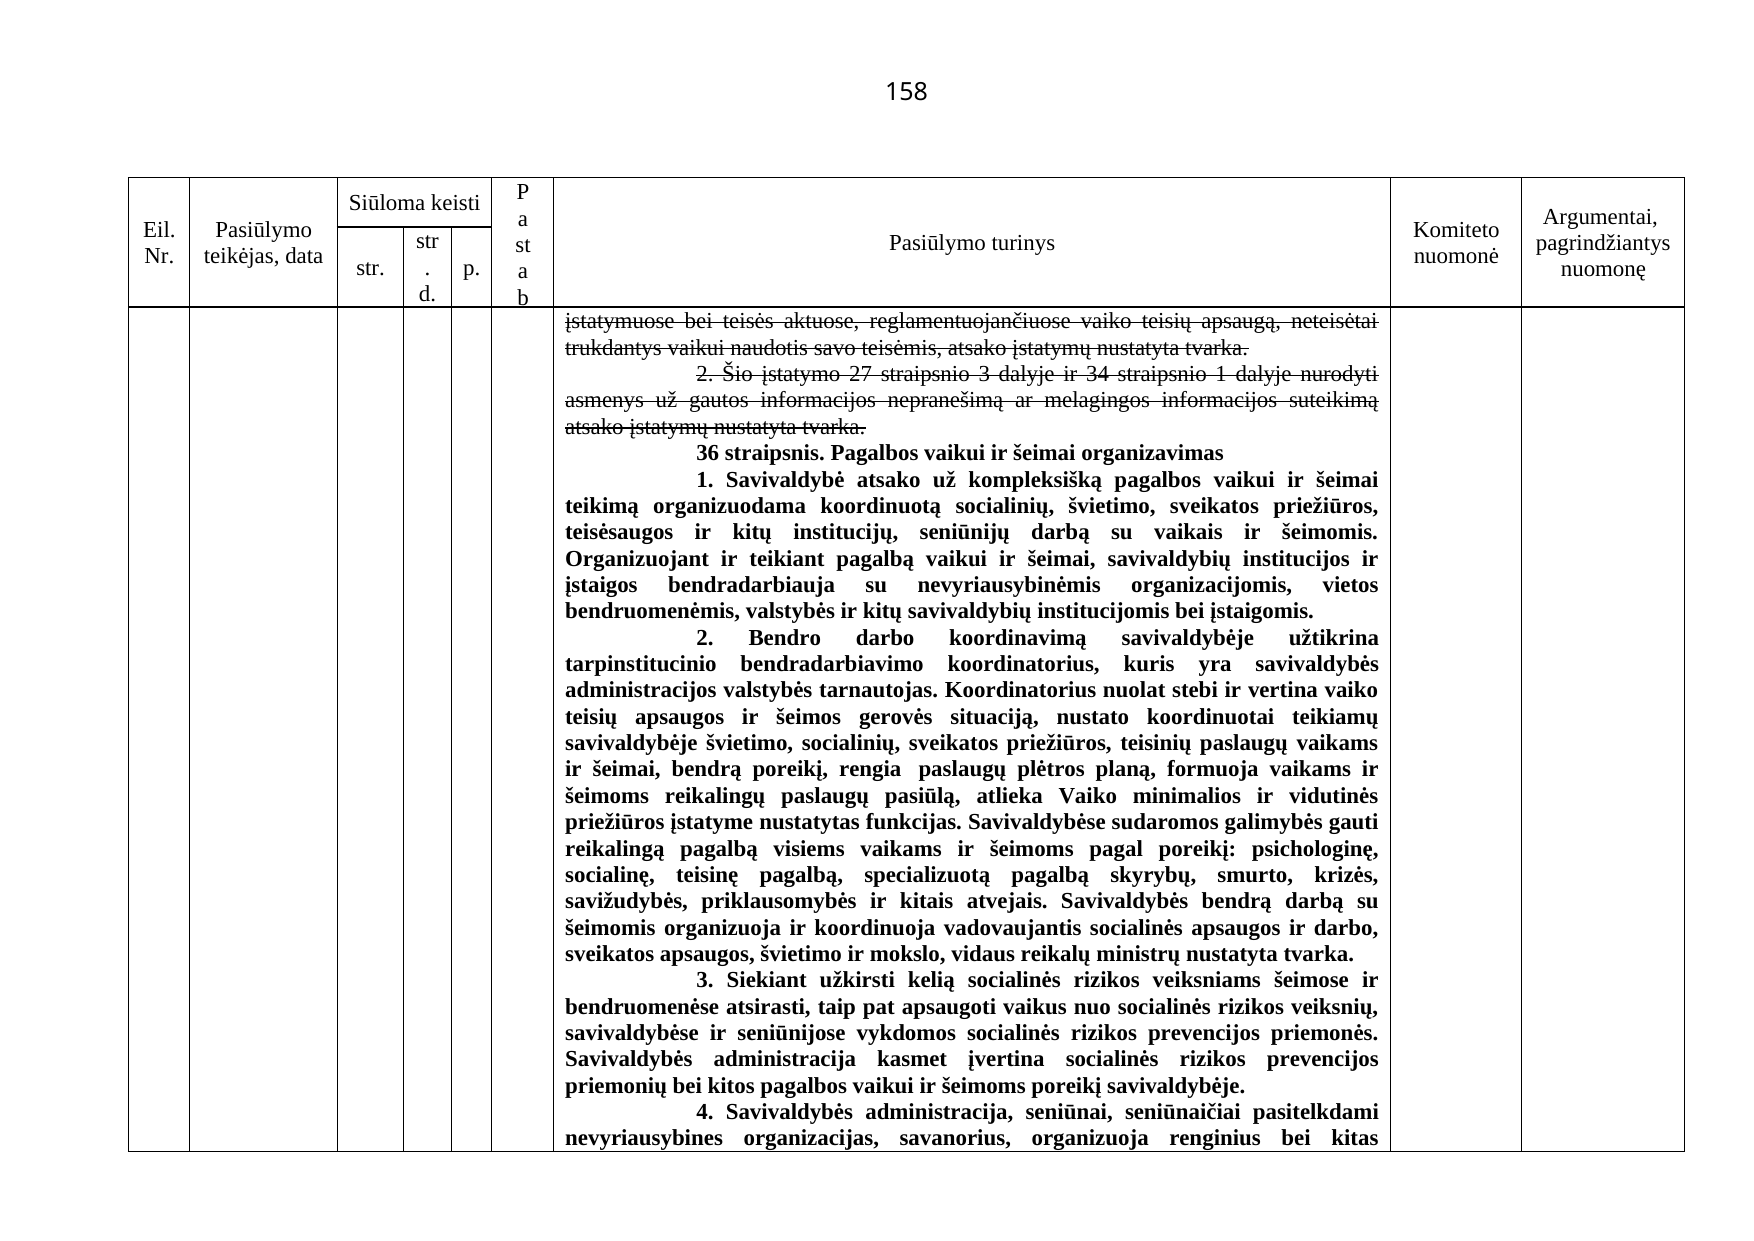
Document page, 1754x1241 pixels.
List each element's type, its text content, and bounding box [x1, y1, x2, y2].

table_cell p. [452, 228, 491, 306]
table_cell [492, 308, 553, 1151]
table_header Siūloma keisti [338, 178, 491, 226]
table_cell [338, 308, 403, 1151]
table_cell str. d. [404, 228, 451, 306]
table_cell įstatymuose bei teisės aktuose, reglamentuojančiuose vaiko teisių apsaugą, neteisėtai trukdantys vaikui naudotis savo teisėmis, atsako įstatymų nustatyta tvarka. 2. Šio įstatymo 27 straipsnio 3 dalyje ir 34 straipsnio 1 dalyje nurodyti asmenys už gautos informacijos nepranešimą ar melagingos informacijos suteikimą atsako įstatymų nustatyta tvarka. 36 straipsnis. Pagalbos vaikui ir šeimai organizavimas 1. Savivaldybė atsako už kompleksišką pagalbos vaikui ir šeimai teikimą organizuodama koordinuotą socialinių, švietimo, sveikatos priežiūros, teisėsaugos ir kitų institucijų, seniūnijų darbą su vaikais ir šeimomis. Organizuojant ir teikiant pagalbą vaikui ir šeimai, savivaldybių institucijos ir įstaigos bendradarbiauja su nevyriausybinėmis organizacijomis, vietos bendruomenėmis, valstybės ir kitų savivaldybių institucijomis bei įstaigomis. 2. Bendro darbo koordinavimą savivaldybėje užtikrina tarpinstitucinio bendradarbiavimo koordinatorius, kuris yra savivaldybės administracijos valstybės tarnautojas. Koordinatorius nuolat stebi ir vertina vaiko teisių apsaugos ir šeimos gerovės situaciją, nustato koordinuotai teikiamų savivaldybėje švietimo, socialinių, sveikatos priežiūros, teisinių paslaugų vaikams ir šeimai, bendrą poreikį, rengia paslaugų plėtros planą, formuoja vaikams ir šeimoms reikalingų paslaugų pasiūlą, atlieka Vaiko minimalios ir vidutinės priežiūros įstatyme nustatytas funkcijas. Savivaldybėse sudaromos galimybės gauti reikalingą pagalbą visiems vaikams ir šeimoms pagal poreikį: psichologinę, socialinę, teisinę pagalbą, specializuotą pagalbą skyrybų, smurto, krizės, savižudybės, priklausomybės ir kitais atvejais. Savivaldybės bendrą darbą su šeimomis organizuoja ir koordinuoja vadovaujantis socialinės apsaugos ir darbo, sveikatos apsaugos, švietimo ir mokslo, vidaus reikalų ministrų nustatyta tvarka. 3. Siekiant užkirsti kelią socialinės rizikos veiksniams šeimose ir bendruomenėse atsirasti, taip pat apsaugoti vaikus nuo socialinės rizikos veiksnių, savivaldybėse ir seniūnijose vykdomos socialinės rizikos prevencijos priemonės. Savivaldybės administracija kasmet įvertina socialinės rizikos prevencijos priemonių bei kitos pagalbos vaikui ir šeimoms poreikį savivaldybėje. 4. Savivaldybės administracija, seniūnai, seniūnaičiai pasitelkdami nevyriausybines organizacijas, savanorius, organizuoja renginius bei kitas [554, 308, 1390, 1151]
table_header Eil. Nr. [129, 178, 189, 306]
table_header Pastabos [492, 178, 553, 306]
table_cell str. [338, 228, 403, 306]
table_header Komiteto nuomonė [1391, 178, 1521, 306]
table_cell [1391, 308, 1521, 1151]
table_cell [452, 308, 491, 1151]
table_header Argumentai, pagrindžiantys nuomonę [1522, 178, 1684, 306]
table_header Pasiūlymo teikėjas, data [190, 178, 337, 306]
table_cell [404, 308, 451, 1151]
table_cell [1522, 308, 1684, 1151]
table_cell [129, 308, 189, 1151]
table_cell [190, 308, 337, 1151]
table_header Pasiūlymo turinys [554, 178, 1390, 306]
